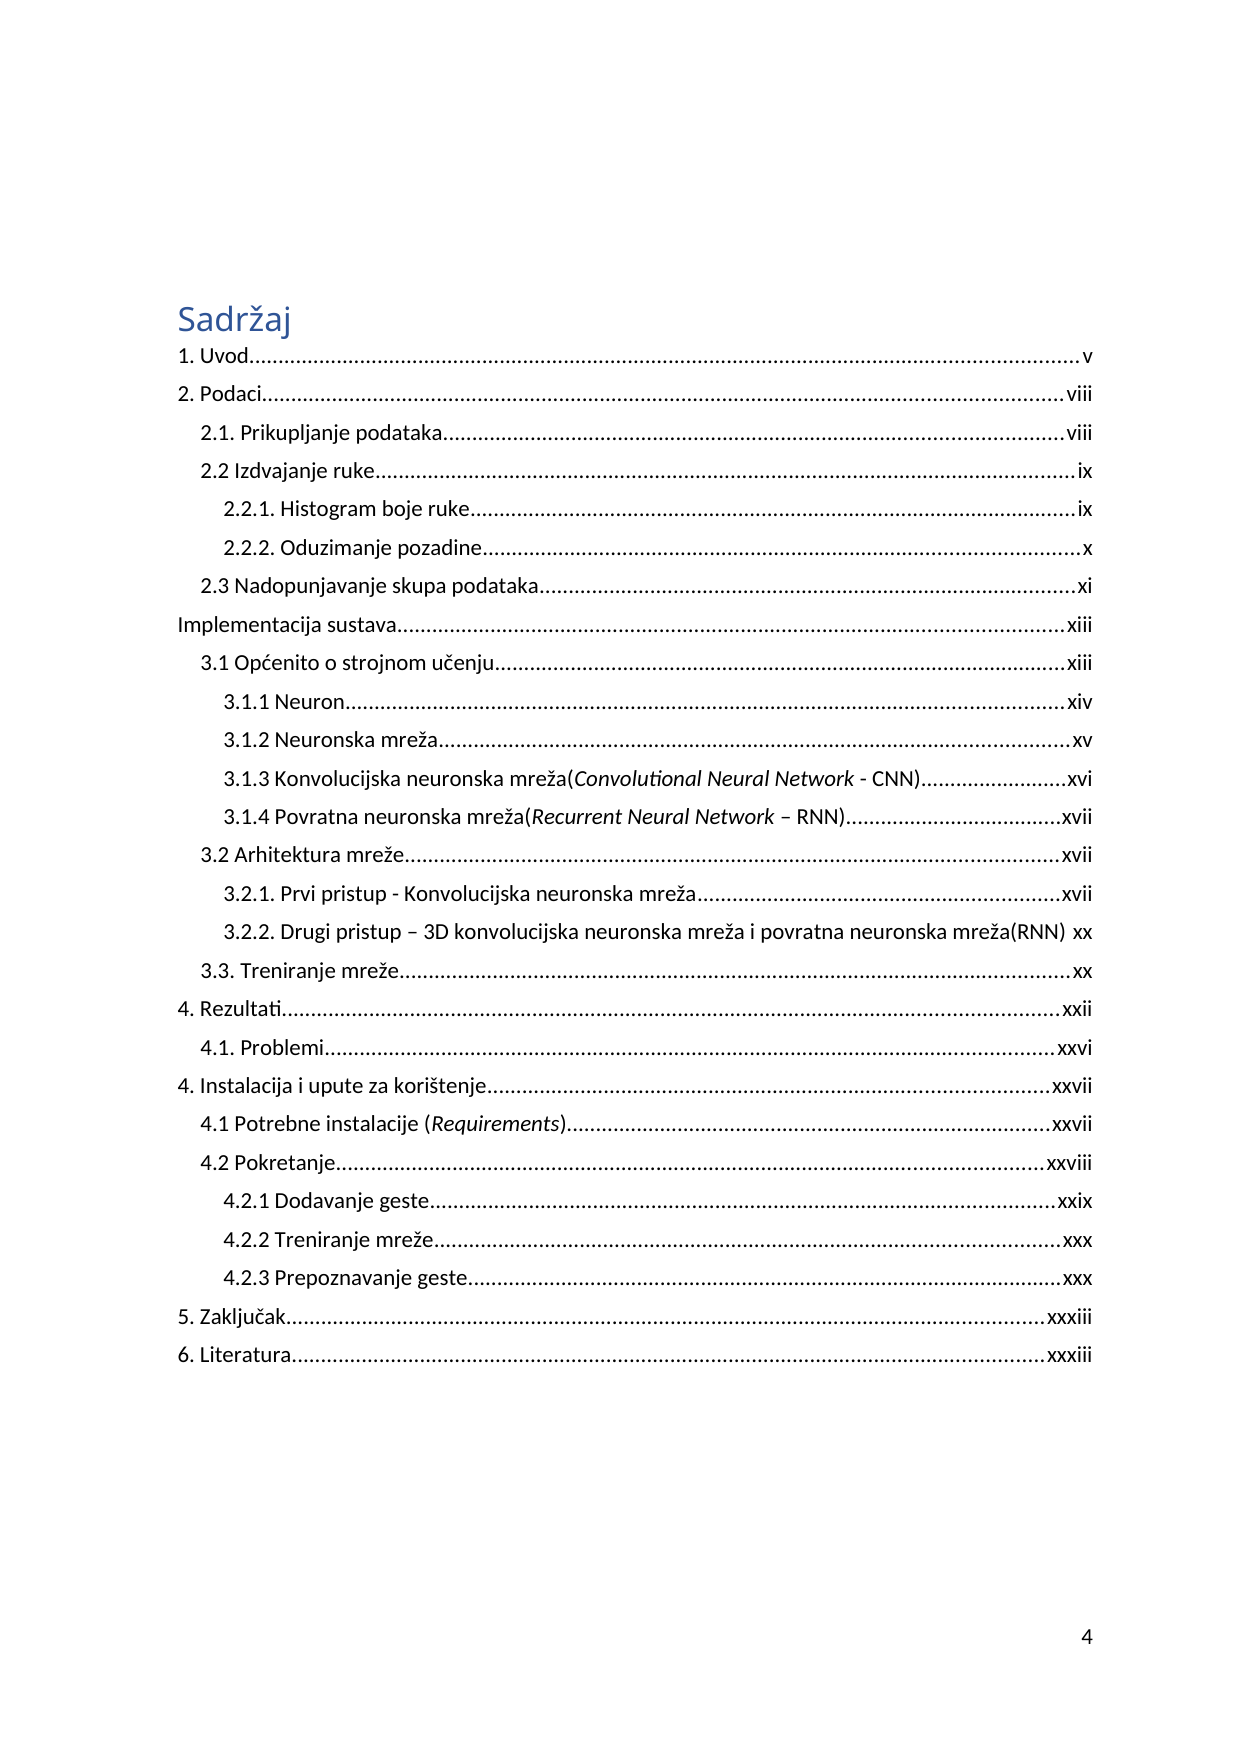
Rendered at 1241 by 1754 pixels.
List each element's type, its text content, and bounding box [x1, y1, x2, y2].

text 3.1.4 Povratna neuronska mreža(Recurrent Neural Network – RNN) xvii [223, 802, 1093, 830]
text Implementacija sustava xiii [177, 610, 1093, 638]
text 3.2 Arhitektura mreže xvii [200, 841, 1093, 868]
text 3.2.2. Drugi pristup – 3D konvolucijska neuronska mreža i povratna neuronska mreža(RNN) xx [223, 917, 1093, 945]
text 3.1.3 Konvolucijska neuronska mreža(Convolutional Neural Network - CNN) xvi [223, 764, 1093, 792]
text 4.2 Pokretanje xxviii [200, 1148, 1093, 1176]
text 4.2.3 Prepoznavanje geste xxx [223, 1263, 1093, 1291]
text 4. Rezultati xxii [177, 994, 1093, 1022]
text 3.1.1 Neuron xiv [223, 687, 1093, 715]
text 2.2.2. Oduzimanje pozadine x [223, 533, 1093, 561]
text 3.1.2 Neuronska mreža xv [223, 725, 1093, 753]
text 6. Literatura xxxiii [177, 1340, 1093, 1368]
text 4. Instalacija i upute za korištenje xxvii [177, 1071, 1093, 1099]
text 4.1 Potrebne instalacije (Requirements) xxvii [200, 1109, 1093, 1138]
text 2.3 Nadopunjavanje skupa podataka xi [200, 571, 1093, 599]
text 2.1. Prikupljanje podataka viii [200, 418, 1093, 446]
text 3.3. Treniranje mreže xx [200, 956, 1093, 984]
text 1. Uvod v [177, 341, 1093, 369]
text 2. Podaci viii [177, 379, 1093, 407]
subtitle Sadržaj [177, 295, 1093, 341]
text 2.2 Izdvajanje ruke ix [200, 456, 1093, 484]
text 5. Zaključak xxxiii [177, 1302, 1093, 1330]
text 4.2.2 Treniranje mreže xxx [223, 1225, 1093, 1253]
text 2.2.1. Histogram boje ruke ix [223, 494, 1093, 523]
text 3.2.1. Prvi pristup - Konvolucijska neuronska mreža xvii [223, 879, 1093, 907]
text 4.2.1 Dodavanje geste xxix [223, 1186, 1093, 1214]
text 4.1. Problemi xxvi [200, 1033, 1093, 1061]
text 3.1 Općenito o strojnom učenju xiii [200, 648, 1093, 676]
